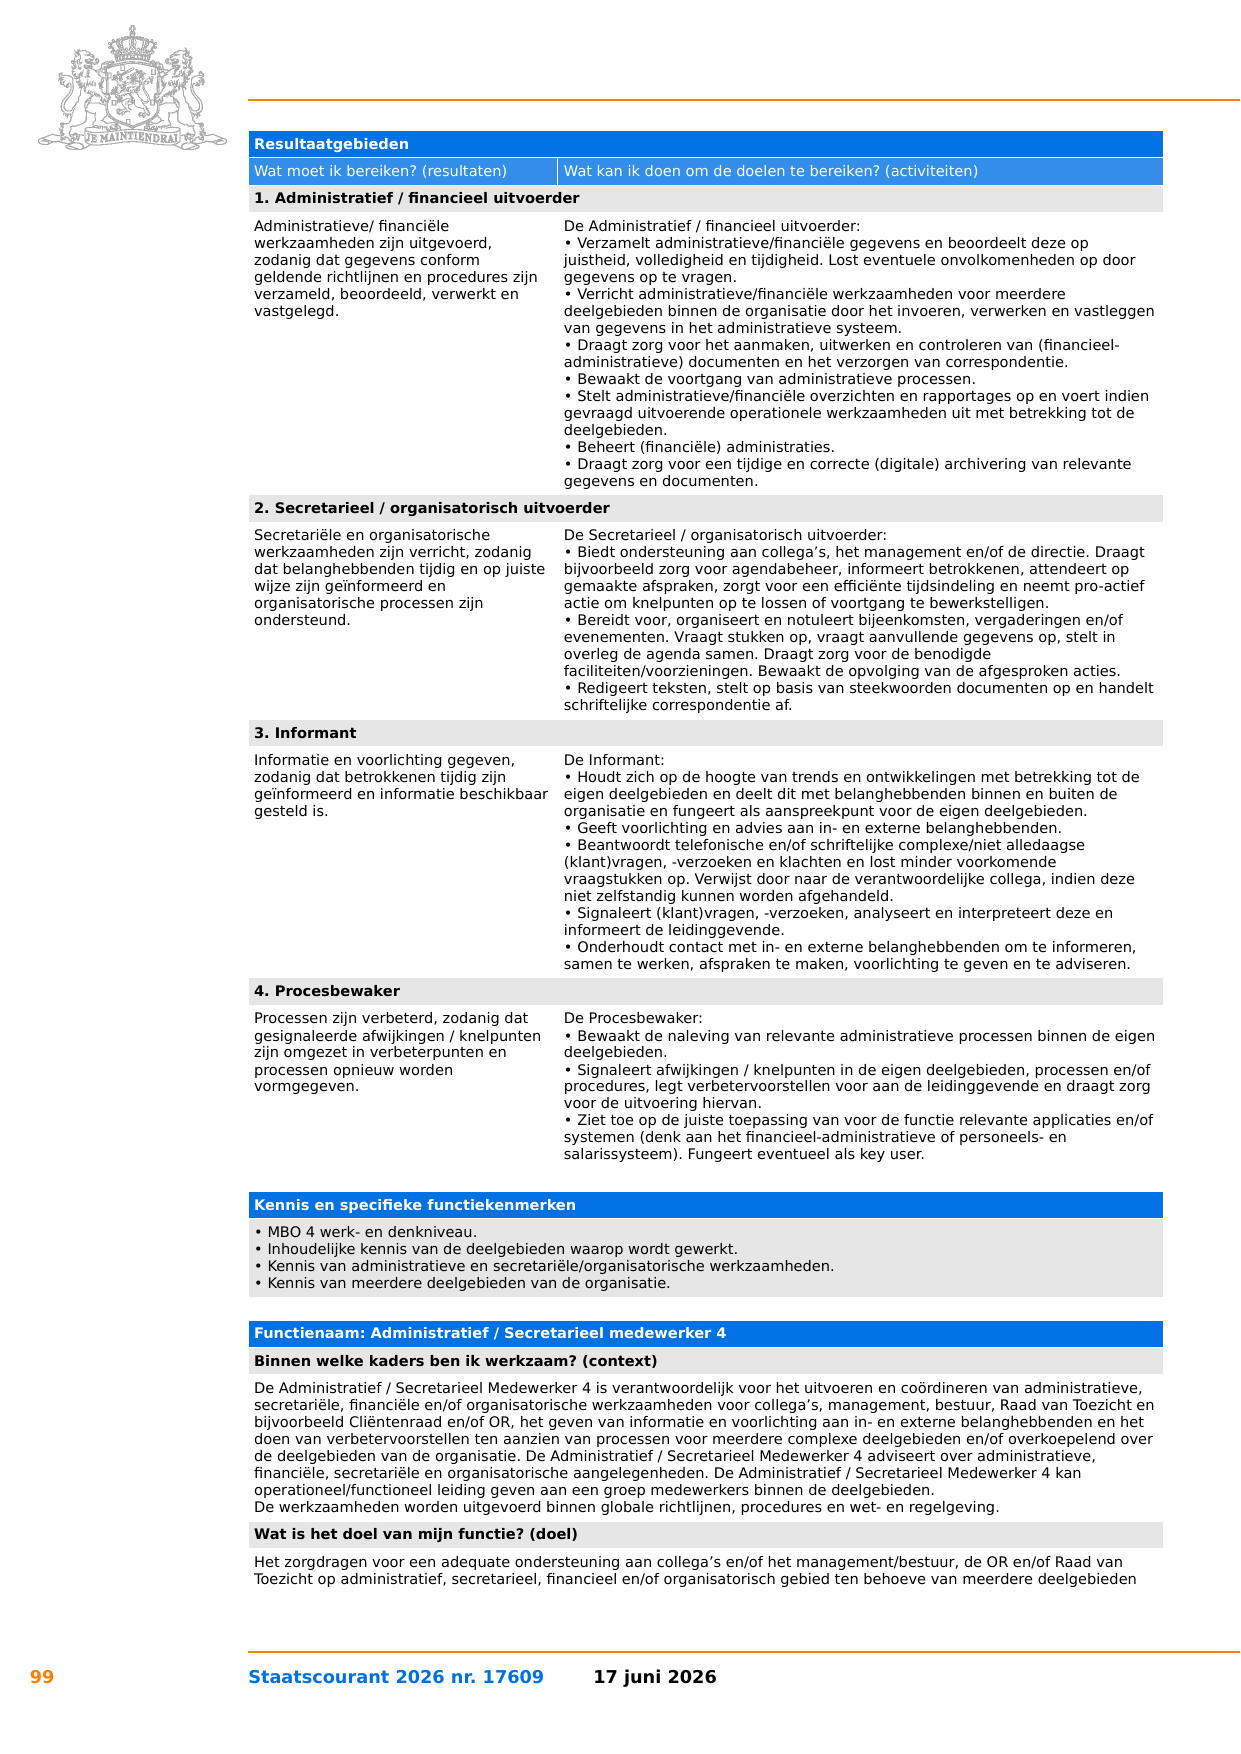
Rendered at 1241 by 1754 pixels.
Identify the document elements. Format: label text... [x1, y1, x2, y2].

table_cell 2. Secretarieel / organisatorisch uitvoerder [249, 495, 1163, 522]
table_cell De Administratief / Secretarieel Medewerker 4 is verantwoordelijk voor het uitvoeren en coördineren van administratieve, secretariële, financiële en/of organisatorische werkzaamheden voor collega’s, management, bestuur, Raad van Toezicht en bijvoorbeeld Cliëntenraad en/of OR, het geven van informatie en voorlichting aan in- en externe belanghebbenden en het doen van verbetervoorstellen ten aanzien van processen voor meerdere complexe deelgebieden en/of overkoepelend over de deelgebieden van de organisatie. De Administratief / Secretarieel Medewerker 4 adviseert over administratieve, financiële, secretariële en organisatorische aangelegenheden. De Administratief / Secretarieel Medewerker 4 kan operationeel/functioneel leiding geven aan een groep medewerkers binnen de deelgebieden. De werkzaamheden worden uitgevoerd binnen globale richtlijnen, procedures en wet- en regelgeving. [249, 1375, 1163, 1521]
table_cell 4. Procesbewaker [249, 978, 1163, 1005]
table_header Functienaam: Administratief / Secretarieel medewerker 4 [249, 1321, 1163, 1347]
table_cell 1. Administratief / financieel uitvoerder [249, 186, 1163, 212]
table_cell Wat is het doel van mijn functie? (doel) [249, 1522, 1163, 1548]
table_header Resultaatgebieden [249, 131, 1163, 157]
table_cell • MBO 4 werk- en denkniveau. • Inhoudelijke kennis van de deelgebieden waarop wordt gewerkt. • Kennis van administratieve en secretariële/organisatorische werkzaamheden. • Kennis van meerdere deelgebieden van de organisatie. [249, 1219, 1163, 1297]
table_cell Processen zijn verbeterd, zodanig dat gesignaleerde afwijkingen / knelpunten zijn omgezet in verbeterpunten en processen opnieuw worden vormgegeven. [249, 1006, 557, 1168]
table_cell Binnen welke kaders ben ik werkzaam? (context) [249, 1348, 1163, 1374]
table_cell Secretariële en organisatorische werkzaamheden zijn verricht, zodanig dat belanghebbenden tijdig en op juiste wijze zijn geïnformeerd en organisatorische processen zijn ondersteund. [249, 523, 557, 719]
table_cell Administratieve/ financiële werkzaamheden zijn uitgevoerd, zodanig dat gegevens conform geldende richtlijnen en procedures zijn verzameld, beoordeeld, verwerkt en vastgelegd. [249, 213, 557, 494]
table_cell De Procesbewaker: • Bewaakt de naleving van relevante administratieve processen binnen de eigen deelgebieden. • Signaleert afwijkingen / knelpunten in de eigen deelgebieden, processen en/of procedures, legt verbetervoorstellen voor aan de leidinggevende en draagt zorg voor de uitvoering hiervan. • Ziet toe op de juiste toepassing van voor de functie relevante applicaties en/of systemen (denk aan het financieel-administratieve of personeels- en salarissysteem). Fungeert eventueel als key user. [558, 1006, 1163, 1168]
table_cell De Administratief / financieel uitvoerder: • Verzamelt administratieve/financiële gegevens en beoordeelt deze op juistheid, volledigheid en tijdigheid. Lost eventuele onvolkomenheden op door gegevens op te vragen. • Verricht administratieve/financiële werkzaamheden voor meerdere deelgebieden binnen de organisatie door het invoeren, verwerken en vastleggen van gegevens in het administratieve systeem. • Draagt zorg voor het aanmaken, uitwerken en controleren van (financieel-administratieve) documenten en het verzorgen van correspondentie. • Bewaakt de voortgang van administratieve processen. • Stelt administratieve/financiële overzichten en rapportages op en voert indien gevraagd uitvoerende operationele werkzaamheden uit met betrekking tot de deelgebieden. • Beheert (financiële) administraties. • Draagt zorg voor een tijdige en correcte (digitale) archivering van relevante gegevens en documenten. [558, 213, 1163, 494]
table_cell 3. Informant [249, 720, 1163, 746]
table_cell Wat kan ik doen om de doelen te bereiken? (activiteiten) [558, 158, 1163, 185]
table_cell De Informant: • Houdt zich op de hoogte van trends en ontwikkelingen met betrekking tot de eigen deelgebieden en deelt dit met belanghebbenden binnen en buiten de organisatie en fungeert als aanspreekpunt voor de eigen deelgebieden. • Geeft voorlichting en advies aan in- en externe belanghebbenden. • Beantwoordt telefonische en/of schriftelijke complexe/niet alledaagse (klant)vragen, -verzoeken en klachten en lost minder voorkomende vraagstukken op. Verwijst door naar de verantwoordelijke collega, indien deze niet zelfstandig kunnen worden afgehandeld. • Signaleert (klant)vragen, -verzoeken, analyseert en interpreteert deze en informeert de leidinggevende. • Onderhoudt contact met in- en externe belanghebbenden om te informeren, samen te werken, afspraken te maken, voorlichting te geven en te adviseren. [558, 747, 1163, 977]
table_cell Wat moet ik bereiken? (resultaten) [249, 158, 557, 185]
table_cell De Secretarieel / organisatorisch uitvoerder: • Biedt ondersteuning aan collega’s, het management en/of de directie. Draagt bijvoorbeeld zorg voor agendabeheer, informeert betrokkenen, attendeert op gemaakte afspraken, zorgt voor een efficiënte tijdsindeling en neemt pro-actief actie om knelpunten op te lossen of voortgang te bewerkstelligen. • Bereidt voor, organiseert en notuleert bijeenkomsten, vergaderingen en/of evenementen. Vraagt stukken op, vraagt aanvullende gegevens op, stelt in overleg de agenda samen. Draagt zorg voor de benodigde faciliteiten/voorzieningen. Bewaakt de opvolging van de afgesproken acties. • Redigeert teksten, stelt op basis van steekwoorden documenten op en handelt schriftelijke correspondentie af. [558, 523, 1163, 719]
table_cell Informatie en voorlichting gegeven, zodanig dat betrokkenen tijdig zijn geïnformeerd en informatie beschikbaar gesteld is. [249, 747, 557, 977]
picture [38, 25, 227, 150]
table_header Kennis en specifieke functiekenmerken [249, 1192, 1163, 1218]
table_cell Het zorgdragen voor een adequate ondersteuning aan collega’s en/of het management/bestuur, de OR en/of Raad van Toezicht op administratief, secretarieel, financieel en/of organisatorisch gebied ten behoeve van meerdere deelgebieden [249, 1549, 1163, 1592]
